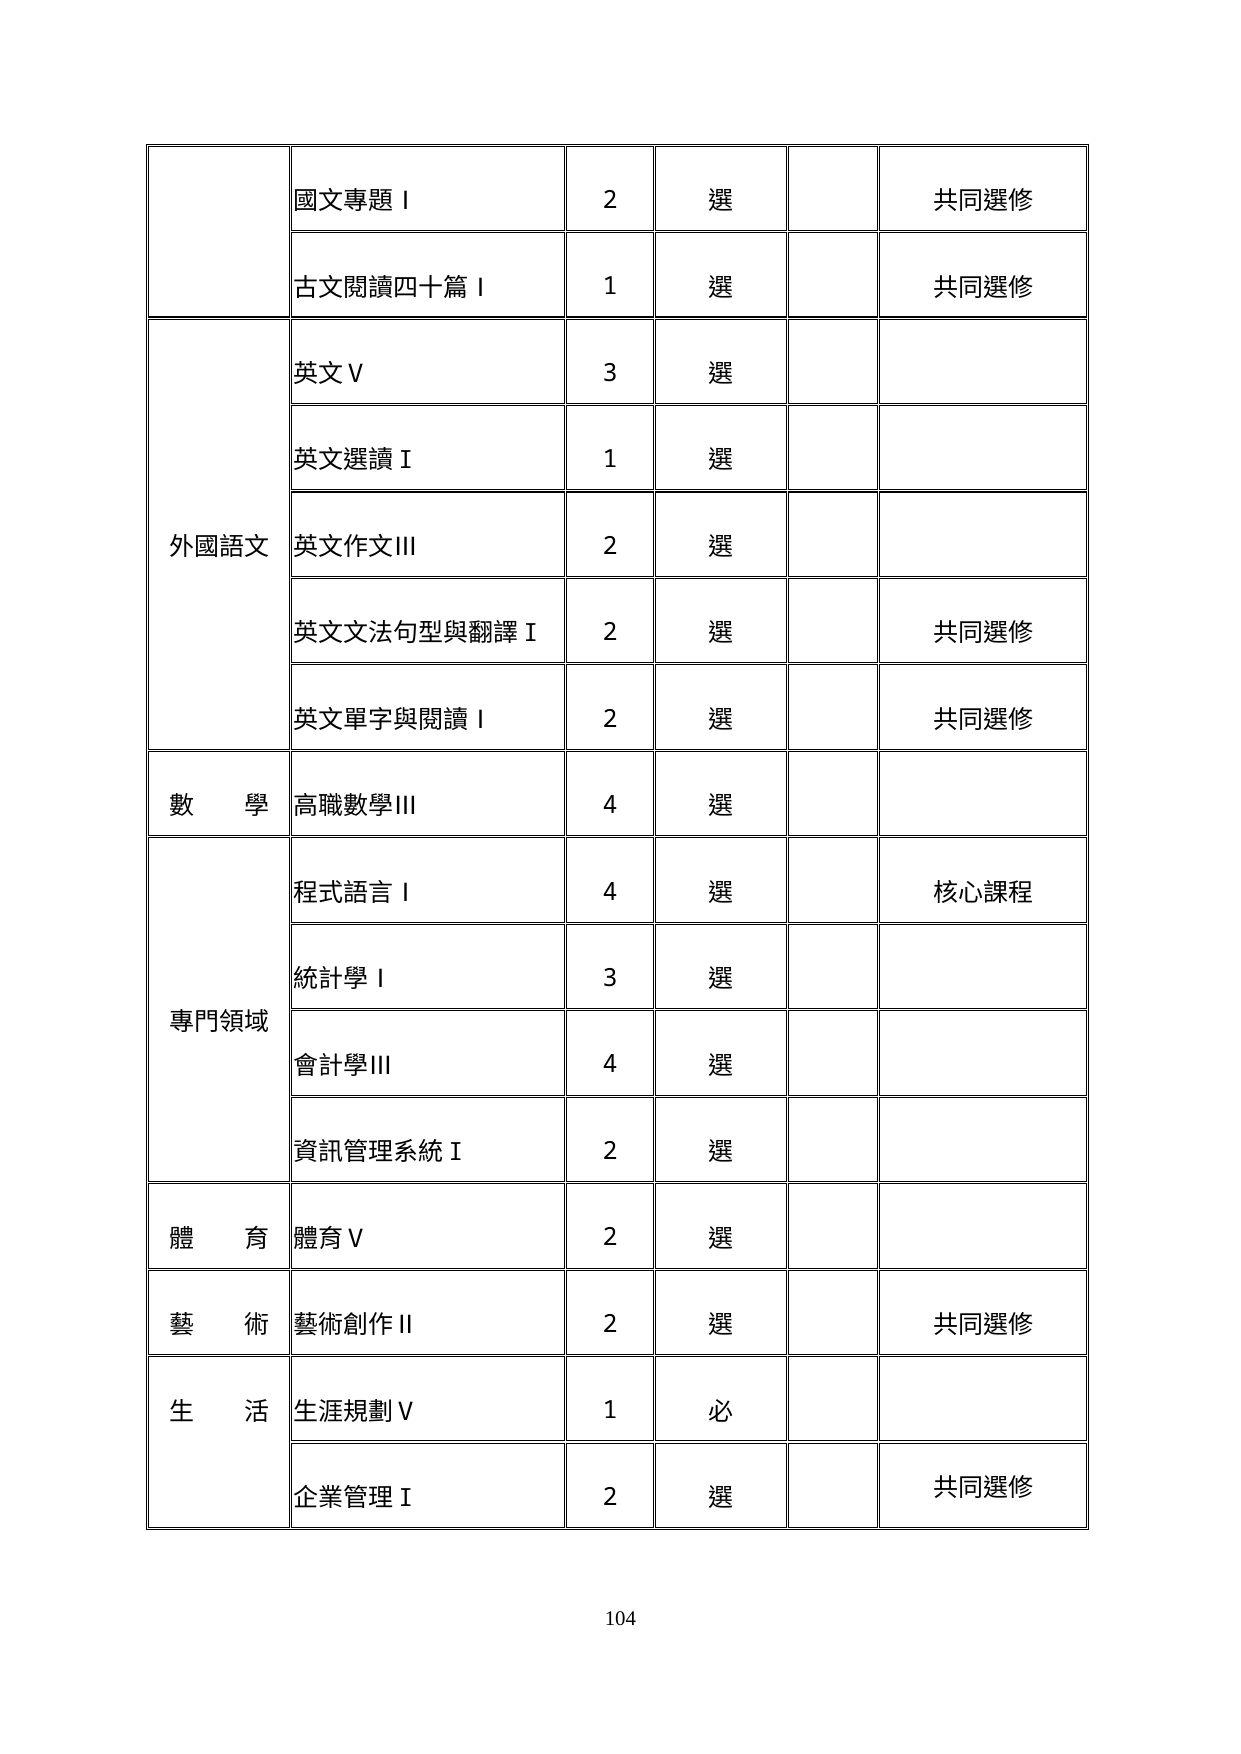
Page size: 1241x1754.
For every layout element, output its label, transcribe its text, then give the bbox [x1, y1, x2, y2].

table_cell [789, 925, 877, 1008]
table_cell [1089, 1440, 1093, 1527]
table_cell 選 [656, 838, 786, 922]
table_cell [1089, 922, 1093, 1008]
table_cell 選 [656, 665, 786, 749]
table_cell 2 [567, 1098, 653, 1181]
table_cell 2 [567, 665, 653, 749]
table_cell [789, 1357, 877, 1440]
table_cell [789, 665, 877, 749]
table_cell [789, 1184, 877, 1267]
table_cell 1 [567, 233, 653, 316]
table_cell 共同選修 [880, 147, 1086, 230]
table_cell [789, 320, 877, 403]
table_cell 1 [567, 406, 653, 489]
table_cell [789, 1444, 877, 1527]
table_cell 2 [567, 1444, 653, 1527]
table_cell [1089, 230, 1093, 316]
table_cell 體育Ⅴ [292, 1184, 564, 1267]
table_cell 專門領域 [149, 838, 289, 1181]
table_cell 選 [656, 493, 786, 576]
table_cell [1089, 144, 1093, 230]
table_cell 選 [656, 1098, 786, 1181]
table_cell [789, 406, 877, 489]
table_cell [1089, 403, 1093, 489]
table_cell [789, 579, 877, 662]
table_cell 4 [567, 838, 653, 922]
table_cell 2 [567, 147, 653, 230]
table_cell 資訊管理系統I [292, 1098, 564, 1181]
table_cell 古文閱讀四十篇Ⅰ [292, 233, 564, 316]
table_cell 選 [656, 147, 786, 230]
table_cell 生 活 [149, 1357, 289, 1527]
table_cell [880, 1357, 1086, 1440]
table_cell 必 [656, 1357, 786, 1440]
table_cell 程式語言Ⅰ [292, 838, 564, 922]
table_cell 2 [567, 493, 653, 576]
table_cell [880, 752, 1086, 835]
table_cell 外國語文 [149, 320, 289, 749]
table_cell 3 [567, 925, 653, 1008]
table_cell 選 [656, 1271, 786, 1354]
table_cell [789, 1011, 877, 1094]
table_cell [880, 1098, 1086, 1181]
table_cell 核心課程 [880, 838, 1086, 922]
table_cell 英文作文Ⅲ [292, 493, 564, 576]
table_cell [789, 1271, 877, 1354]
table_cell [880, 1011, 1086, 1094]
table_cell 選 [656, 233, 786, 316]
table_cell 共同選修 [880, 233, 1086, 316]
table_cell 統計學Ⅰ [292, 925, 564, 1008]
table_cell [789, 752, 877, 835]
table_cell [1089, 1268, 1093, 1354]
table_cell 選 [656, 1444, 786, 1527]
table_cell 英文單字與閱讀Ⅰ [292, 665, 564, 749]
table_cell 生涯規劃Ⅴ [292, 1357, 564, 1440]
table_cell [1089, 1008, 1093, 1094]
table_cell 企業管理I [292, 1444, 564, 1527]
table_cell [789, 1098, 877, 1181]
table_cell [149, 147, 289, 316]
table_cell [1089, 749, 1093, 835]
table_cell 英文選讀I [292, 406, 564, 489]
table_cell 2 [567, 579, 653, 662]
table_cell 3 [567, 320, 653, 403]
table_cell 體 育 [149, 1184, 289, 1267]
table_cell 國文專題Ⅰ [292, 147, 564, 230]
table_cell 共同選修 [880, 1444, 1086, 1527]
table_cell 選 [656, 925, 786, 1008]
table_cell 藝術創作Ⅱ [292, 1271, 564, 1354]
table_cell [789, 233, 877, 316]
table_cell [1089, 662, 1093, 749]
table_cell [789, 147, 877, 230]
table_cell 共同選修 [880, 1271, 1086, 1354]
table_cell 4 [567, 1011, 653, 1094]
table_cell 英文文法句型與翻譯I [292, 579, 564, 662]
table_cell 數 學 [149, 752, 289, 835]
table_cell 選 [656, 320, 786, 403]
table_cell [880, 320, 1086, 403]
table_cell 4 [567, 752, 653, 835]
table_cell [1089, 835, 1093, 922]
table_cell [880, 925, 1086, 1008]
table_cell 英文Ⅴ [292, 320, 564, 403]
table_cell [789, 838, 877, 922]
table_cell [1089, 316, 1093, 403]
table_cell 共同選修 [880, 665, 1086, 749]
table_cell 共同選修 [880, 579, 1086, 662]
table_cell [1089, 1095, 1093, 1181]
table_cell [880, 1184, 1086, 1267]
table_cell 1 [567, 1357, 653, 1440]
table_cell 選 [656, 1184, 786, 1267]
table_cell 藝 術 [149, 1271, 289, 1354]
table_cell [1089, 489, 1093, 576]
table_cell 選 [656, 1011, 786, 1094]
table_cell 高職數學Ⅲ [292, 752, 564, 835]
table_cell 選 [656, 579, 786, 662]
table_cell 選 [656, 406, 786, 489]
table_cell 2 [567, 1184, 653, 1267]
table_cell 選 [656, 752, 786, 835]
table_cell [880, 406, 1086, 489]
table_cell 2 [567, 1271, 653, 1354]
table_cell [1089, 576, 1093, 662]
table_cell 會計學Ⅲ [292, 1011, 564, 1094]
table_cell [1089, 1354, 1093, 1440]
table_cell [880, 493, 1086, 576]
table_cell [789, 493, 877, 576]
table_cell [1089, 1181, 1093, 1267]
